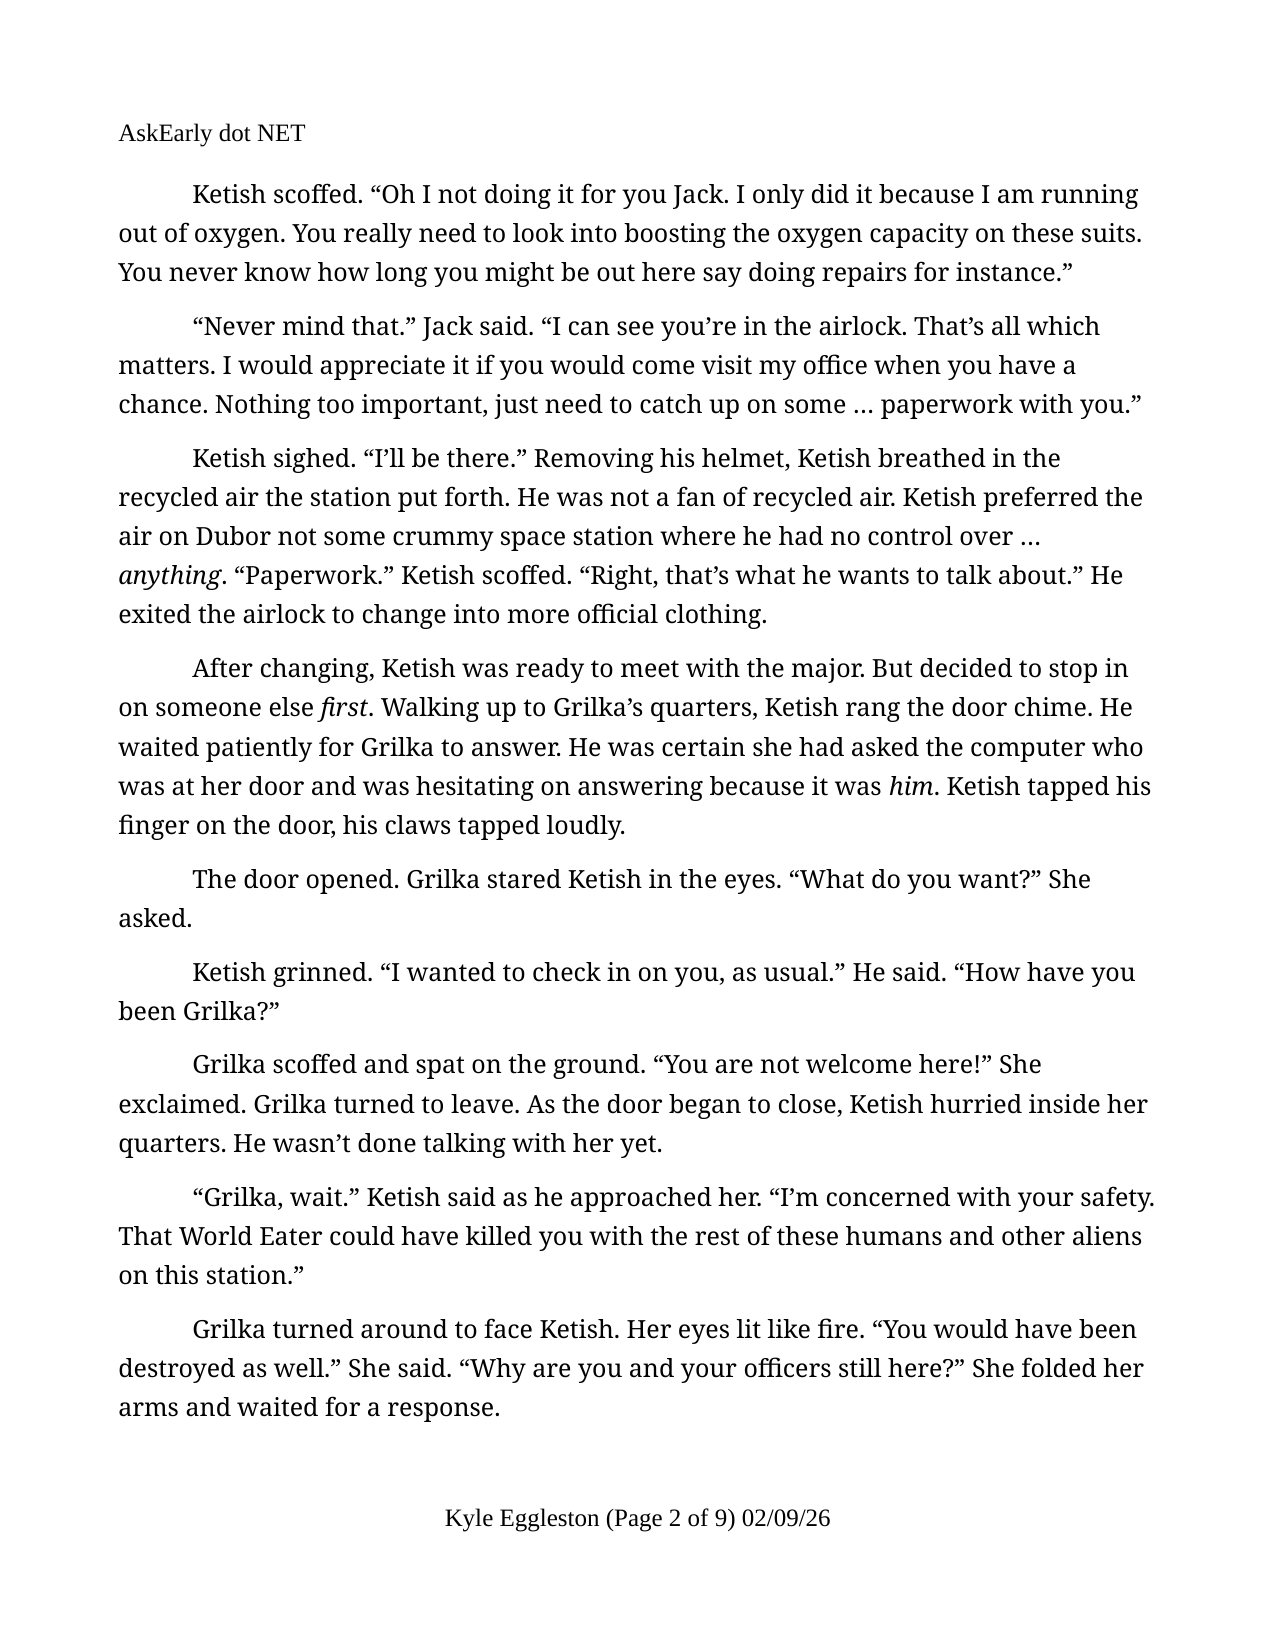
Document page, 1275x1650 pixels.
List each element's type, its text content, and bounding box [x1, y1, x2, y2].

text “Grilka, wait.” Ketish said as he approached her. “I’m concerned with your safety. That World Eater could have killed you with the rest of these humans and other aliens on this station.” [118, 1179, 1157, 1292]
text Ketish sighed. “I’ll be there.” Removing his helmet, Ketish breathed in the recycled air the station put forth. He was not a fan of recycled air. Ketish preferred the air on Dubor not some crummy space station where he had no control over … anything. “Paperwork.” Ketish scoffed. “Right, that’s what he wants to talk about.” He exited the airlock to change into more official clothing. [118, 441, 1157, 631]
text The door opened. Grilka stared Ketish in the eyes. “What do you want?” She asked. [118, 861, 1157, 934]
text “Never mind that.” Jack said. “I can see you’re in the airlock. That’s all which matters. I would appreciate it if you would come visit my office when you have a chance. Nothing too important, just need to catch up on some … paperwork with you.” [118, 308, 1157, 421]
text Ketish scoffed. “Oh I not doing it for you Jack. I only did it because I am running out of oxygen. You really need to look into boosting the oxygen capacity on these suits. You never know how long you might be out here say doing repairs for instance.” [118, 176, 1157, 289]
text Grilka turned around to face Ketish. Her eyes lit like fire. “You would have been destroyed as well.” She said. “Why are you and your officers still here?” She folded her arms and waited for a response. [118, 1311, 1157, 1424]
text Grilka scoffed and spat on the ground. “You are not welcome here!” She exclaimed. Grilka turned to leave. As the door began to close, Ketish hurried inside her quarters. He wasn’t done talking with her yet. [118, 1047, 1157, 1159]
text Ketish grinned. “I wanted to check in on you, as usual.” He said. “How have you been Grilka?” [118, 954, 1157, 1027]
text After changing, Ketish was ready to meet with the major. But decided to stop in on someone else first. Walking up to Grilka’s quarters, Ketish rang the door chime. He waited patiently for Grilka to answer. He was certain she had asked the computer who was at her door and was hesitating on answering because it was him. Ketish tapped his finger on the door, his claws tapped loudly. [118, 651, 1157, 842]
